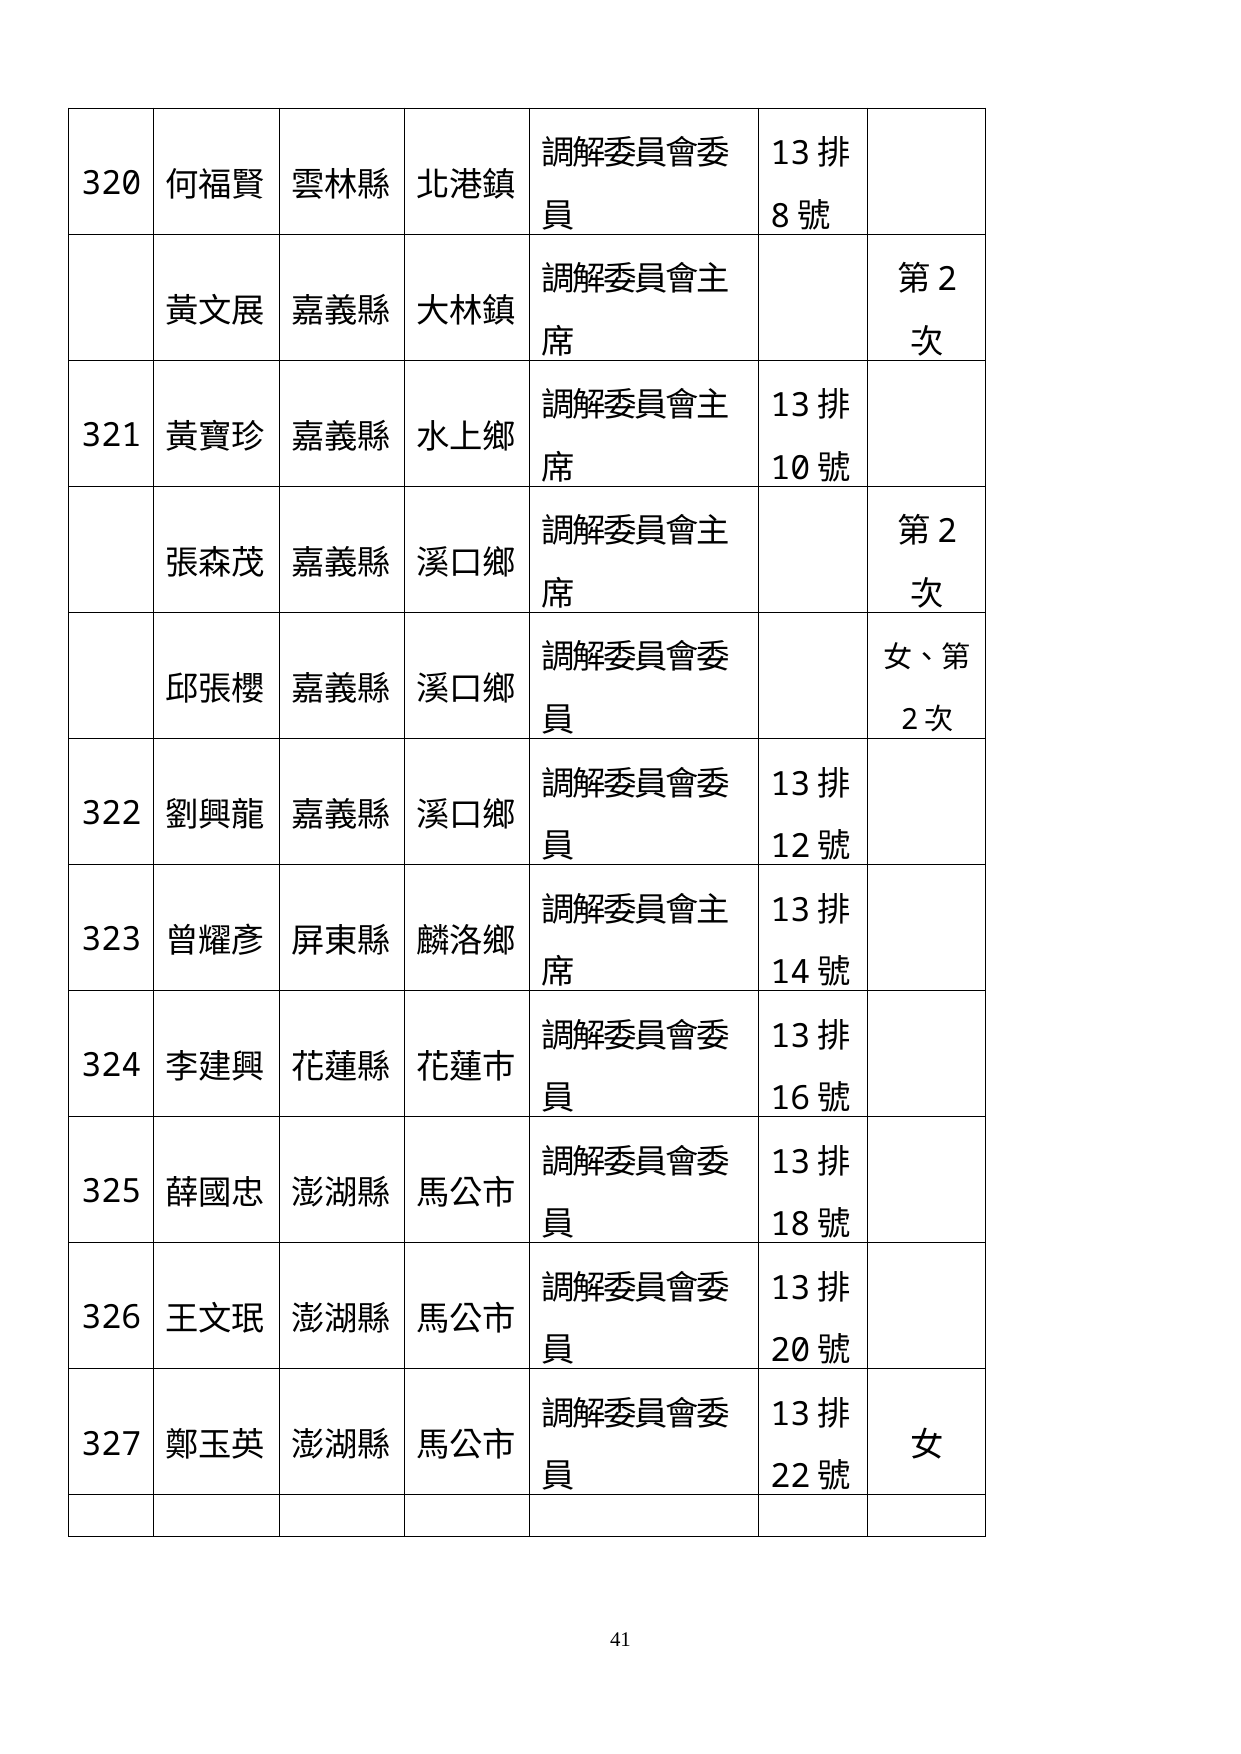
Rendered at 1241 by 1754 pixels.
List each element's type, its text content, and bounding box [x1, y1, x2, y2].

table_cell 第2次 [868, 235, 985, 360]
table_cell [868, 1243, 985, 1368]
table_cell 溪口鄉 [405, 739, 529, 864]
table_cell 調解委員會主席 [530, 487, 758, 612]
table_cell [759, 613, 867, 738]
table_cell 327 [69, 1369, 153, 1494]
table_cell 13排 18號 [759, 1117, 867, 1242]
table_cell 女 [868, 1369, 985, 1494]
table_cell 澎湖縣 [280, 1369, 404, 1494]
table_cell 溪口鄉 [405, 613, 529, 738]
table_cell 何福賢 [154, 109, 279, 234]
table_cell 13排 16號 [759, 991, 867, 1116]
table_cell 李建興 [154, 991, 279, 1116]
table_cell [868, 865, 985, 990]
table_cell [759, 235, 867, 360]
table_cell 王文珉 [154, 1243, 279, 1368]
table_cell 大林鎮 [405, 235, 529, 360]
table_cell 調解委員會委員 [530, 1243, 758, 1368]
table_cell [868, 991, 985, 1116]
table_cell 澎湖縣 [280, 1117, 404, 1242]
table_cell [530, 1495, 758, 1536]
table_cell 調解委員會主席 [530, 235, 758, 360]
table_cell 馬公市 [405, 1369, 529, 1494]
table_cell 321 [69, 361, 153, 486]
table_cell 調解委員會委員 [530, 1369, 758, 1494]
table_cell 嘉義縣 [280, 487, 404, 612]
table_cell 320 [69, 109, 153, 234]
table_cell 屏東縣 [280, 865, 404, 990]
table_cell 323 [69, 865, 153, 990]
table_cell 325 [69, 1117, 153, 1242]
table_cell 324 [69, 991, 153, 1116]
table_cell [154, 1495, 279, 1536]
table_cell 花蓮巿 [405, 991, 529, 1116]
table_cell [69, 487, 153, 612]
table_cell [759, 1495, 867, 1536]
table_cell 調解委員會委員 [530, 739, 758, 864]
table_cell 劉興龍 [154, 739, 279, 864]
table_cell 13排 14號 [759, 865, 867, 990]
table_cell [405, 1495, 529, 1536]
table_cell [280, 1495, 404, 1536]
table_cell 326 [69, 1243, 153, 1368]
table_cell 13排 8號 [759, 109, 867, 234]
table_cell 嘉義縣 [280, 361, 404, 486]
table_cell [868, 1495, 985, 1536]
table_cell 張森茂 [154, 487, 279, 612]
table_cell 曾耀彥 [154, 865, 279, 990]
table_cell 調解委員會委員 [530, 1117, 758, 1242]
table_cell 黃文展 [154, 235, 279, 360]
table_cell 溪口鄉 [405, 487, 529, 612]
table_cell 322 [69, 739, 153, 864]
table_cell 邱張櫻 [154, 613, 279, 738]
table_cell 調解委員會主席 [530, 361, 758, 486]
table_cell 嘉義縣 [280, 235, 404, 360]
table_cell 調解委員會委員 [530, 613, 758, 738]
table_cell 黃寶珍 [154, 361, 279, 486]
table_cell 調解委員會委員 [530, 109, 758, 234]
table_cell 13排 22號 [759, 1369, 867, 1494]
table_cell 女、第2次 [868, 613, 985, 738]
table_cell 鄭玉英 [154, 1369, 279, 1494]
table_cell 馬公市 [405, 1243, 529, 1368]
table_cell [868, 739, 985, 864]
table_cell 麟洛鄉 [405, 865, 529, 990]
table_cell 嘉義縣 [280, 613, 404, 738]
table_cell 調解委員會委員 [530, 991, 758, 1116]
table_cell 13排 10號 [759, 361, 867, 486]
table_cell 嘉義縣 [280, 739, 404, 864]
table_cell [868, 361, 985, 486]
table_cell 北港鎮 [405, 109, 529, 234]
table_cell 水上鄉 [405, 361, 529, 486]
table_cell 第2次 [868, 487, 985, 612]
table_cell [868, 109, 985, 234]
table_cell 13排 12號 [759, 739, 867, 864]
table_cell 13排 20號 [759, 1243, 867, 1368]
table_cell 花蓮縣 [280, 991, 404, 1116]
table_cell 澎湖縣 [280, 1243, 404, 1368]
table_cell [868, 1117, 985, 1242]
table_cell 薛國忠 [154, 1117, 279, 1242]
table_cell 調解委員會主席 [530, 865, 758, 990]
table_cell 馬公市 [405, 1117, 529, 1242]
table_cell [69, 613, 153, 738]
table_cell [759, 487, 867, 612]
table_cell 雲林縣 [280, 109, 404, 234]
table_cell [69, 1495, 153, 1536]
table_cell [69, 235, 153, 360]
